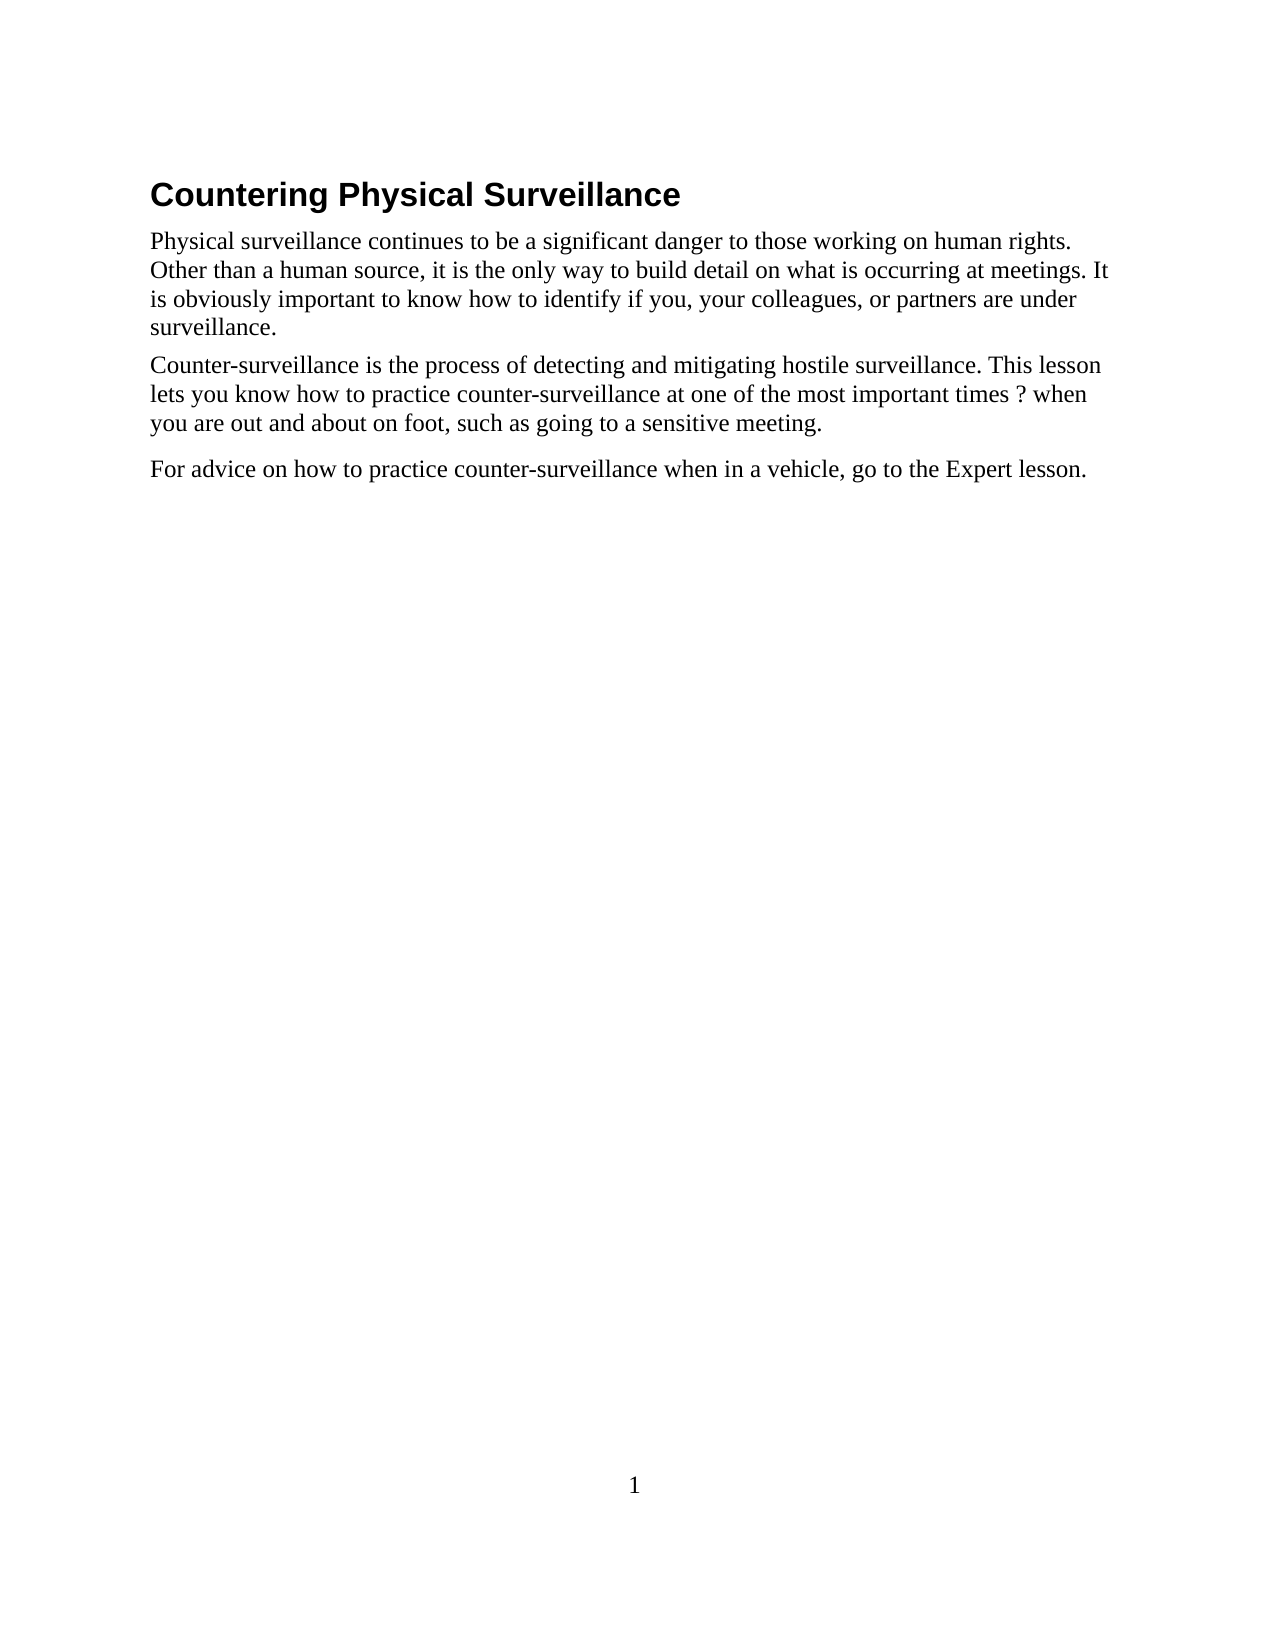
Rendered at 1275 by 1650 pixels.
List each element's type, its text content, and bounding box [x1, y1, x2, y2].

text Physical surveillance continues to be a significant danger to those working on human rights. Other than a human source, it is the only way to build detail on what is occurring at meetings. It is obviously important to know how to identify if you, your colleagues, or partners are under surveillance. [150, 226, 1125, 341]
text Counter-surveillance is the process of detecting and mitigating hostile surveillance. This lesson lets you know how to practice counter-surveillance at one of the most important times ? when you are out and about on foot, such as going to a sensitive meeting. [150, 350, 1125, 436]
subtitle Countering Physical Surveillance [150, 175, 1125, 214]
text For advice on how to practice counter-surveillance when in a vehicle, go to the Expert lesson. [150, 454, 1125, 483]
